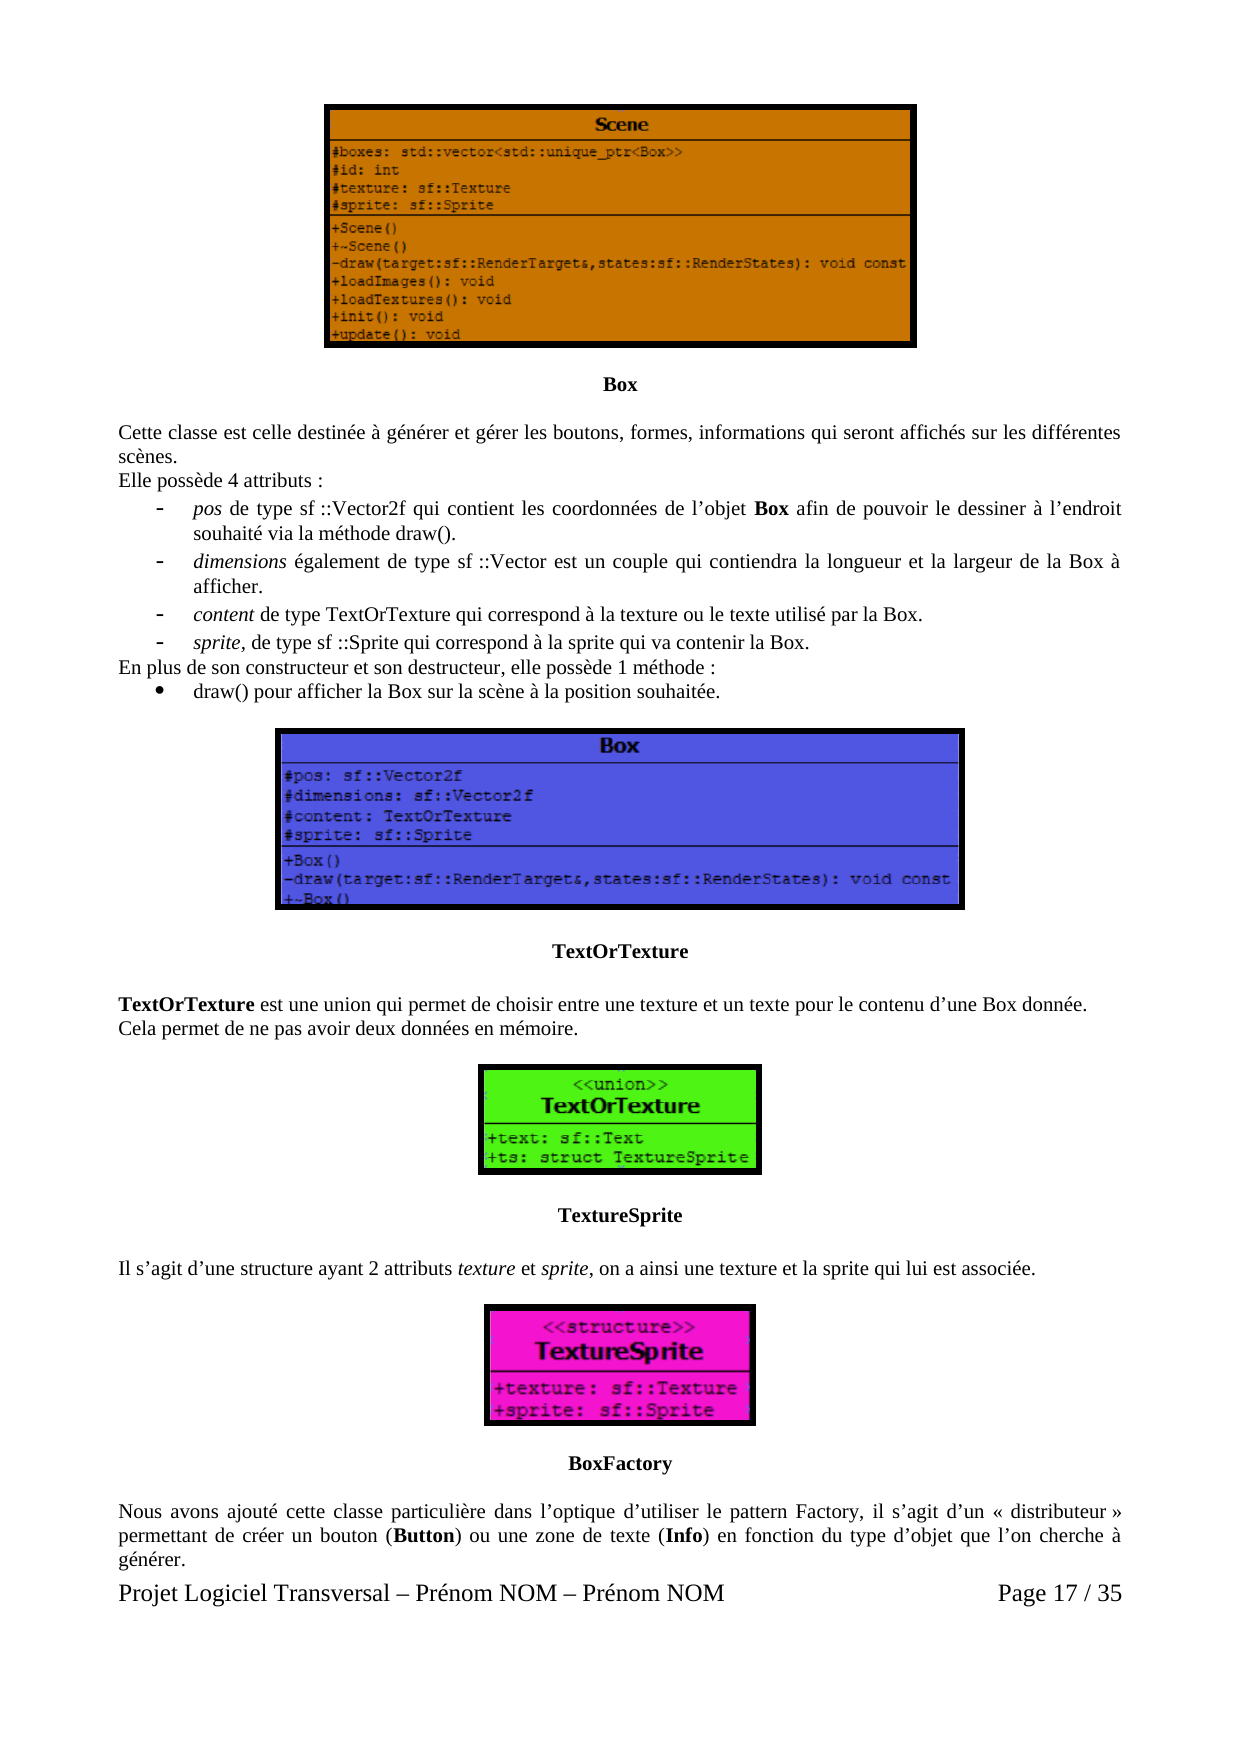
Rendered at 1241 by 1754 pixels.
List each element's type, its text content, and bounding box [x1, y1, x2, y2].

list pos de type sf ::Vector2f qui contient les coordonnées de l’objet Box afin de pouvoir le dessiner à l’endroit souhaité via la méthode draw(). [156, 492, 1122, 545]
list dimensions également de type sf ::Vector est un couple qui contiendra la longueur et la largeur de la Box à afficher. [156, 545, 1122, 598]
text TextureSprite [118, 1203, 1122, 1227]
text Cette classe est celle destinée à générer et gérer les boutons, formes, informations qui seront affichés sur les différentes scènes. [118, 420, 1122, 468]
text En plus de son constructeur et son destructeur, elle possède 1 méthode : [118, 655, 1122, 679]
text TextOrTexture est une union qui permet de choisir entre une texture et un texte pour le contenu d’une Box donnée. Cela permet de ne pas avoir deux données en mémoire. [118, 992, 1122, 1040]
text Il s’agit d’une structure ayant 2 attributs texture et sprite, on a ainsi une texture et la sprite qui lui est associée. [118, 1256, 1122, 1280]
text TextOrTexture [118, 939, 1122, 963]
text Box [118, 372, 1122, 396]
text Elle possède 4 attributs : [118, 468, 1122, 492]
list content de type TextOrTexture qui correspond à la texture ou le texte utilisé par la Box. [156, 598, 1122, 626]
list sprite, de type sf ::Sprite qui correspond à la sprite qui va contenir la Box. [156, 626, 1122, 655]
text Nous avons ajouté cette classe particulière dans l’optique d’utiliser le pattern Factory, il s’agit d’un « distributeur » permettant de créer un bouton (Button) ou une zone de texte (Info) en fonction du type d’objet que l’on cherche à générer. [118, 1499, 1122, 1571]
text BoxFactory [118, 1451, 1122, 1474]
list draw() pour afficher la Box sur la scène à la position souhaitée. [156, 679, 1122, 703]
